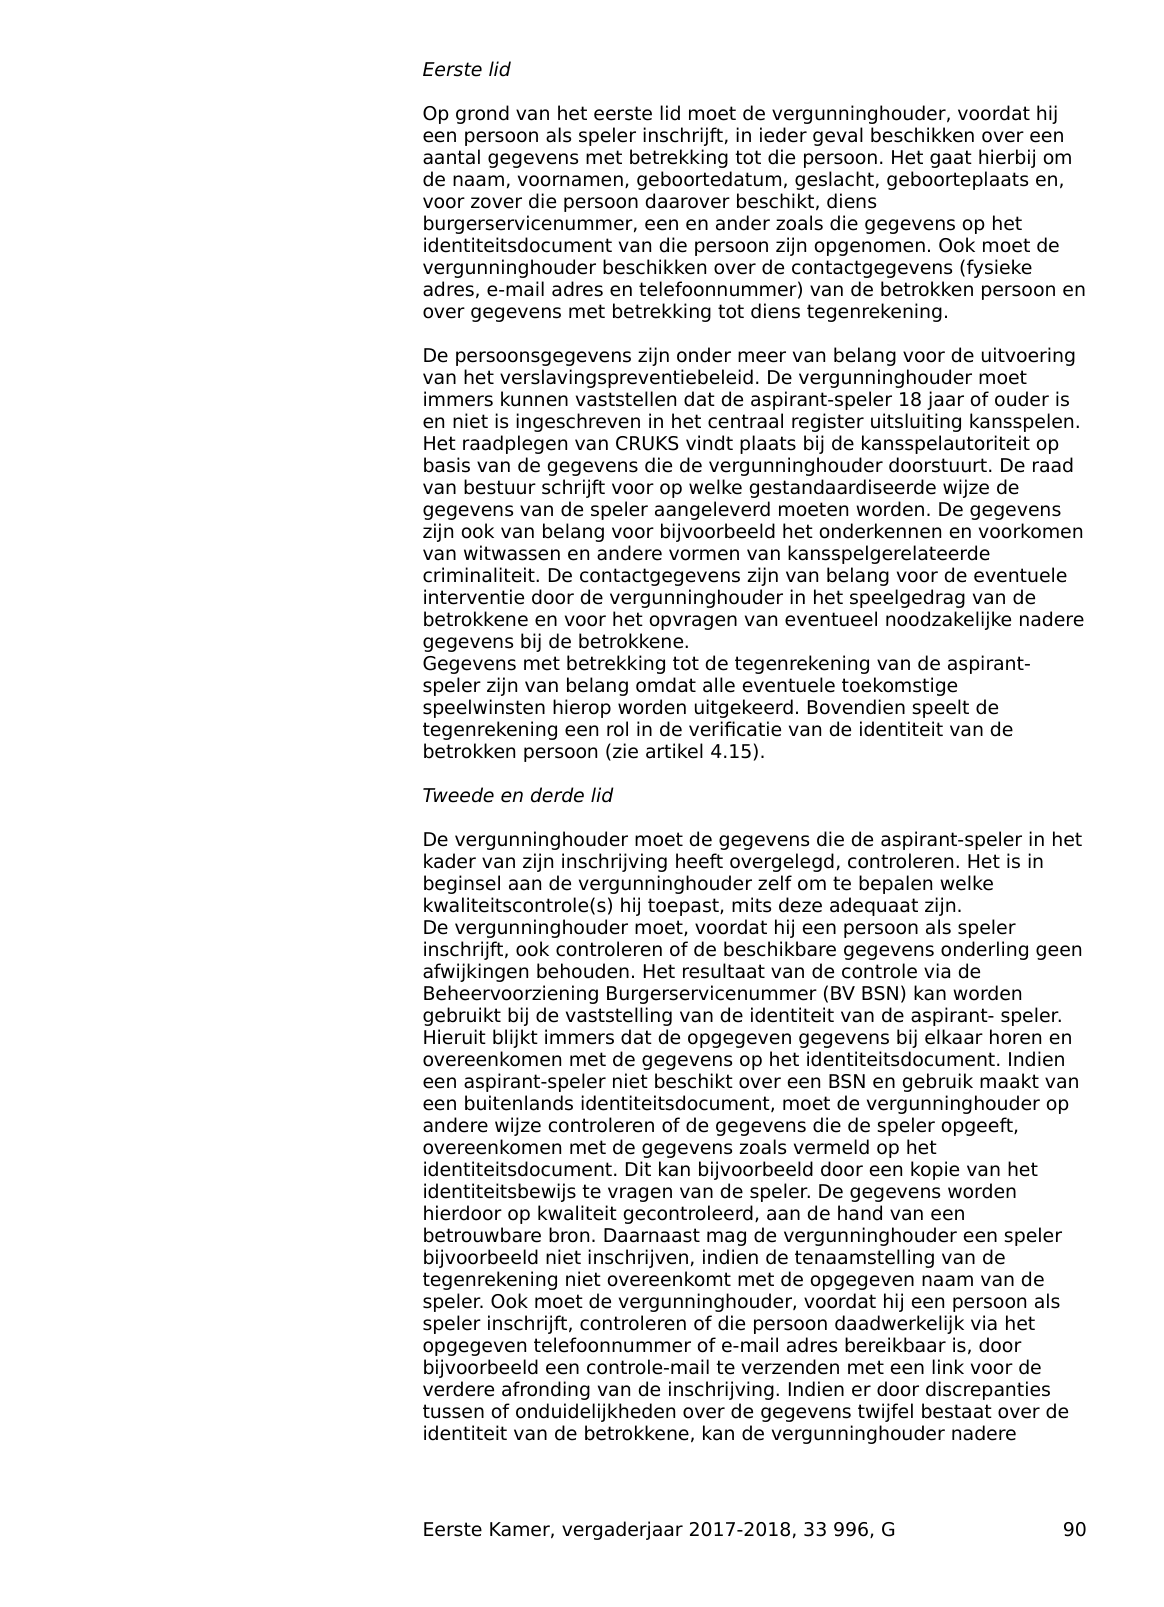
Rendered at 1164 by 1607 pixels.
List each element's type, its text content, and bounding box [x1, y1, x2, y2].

subtitle Eerste lid [422, 59, 1087, 81]
text De persoonsgegevens zijn onder meer van belang voor de uitvoering van het verslavingspreventiebeleid. De vergunninghouder moet immers kunnen vaststellen dat de aspirant-speler 18 jaar of ouder is en niet is ingeschreven in het centraal register uitsluiting kansspelen. Het raadplegen van CRUKS vindt plaats bij de kansspelautoriteit op basis van de gegevens die de vergunninghouder doorstuurt. De raad van bestuur schrijft voor op welke gestandaardiseerde wijze de gegevens van de speler aangeleverd moeten worden. De gegevens zijn ook van belang voor bijvoorbeeld het onderkennen en voorkomen van witwassen en andere vormen van kansspelgerelateerde criminaliteit. De contactgegevens zijn van belang voor de eventuele interventie door de vergunninghouder in het speelgedrag van de betrokkene en voor het opvragen van eventueel noodzakelijke nadere gegevens bij de betrokkene. [422, 345, 1087, 653]
text De vergunninghouder moet de gegevens die de aspirant-speler in het kader van zijn inschrijving heeft overgelegd, controleren. Het is in beginsel aan de vergunninghouder zelf om te bepalen welke kwaliteitscontrole(s) hij toepast, mits deze adequaat zijn. [422, 829, 1087, 917]
subtitle Tweede en derde lid [422, 785, 1087, 807]
text Gegevens met betrekking tot de tegenrekening van de aspirant-speler zijn van belang omdat alle eventuele toekomstige speelwinsten hierop worden uitgekeerd. Bovendien speelt de tegenrekening een rol in de verificatie van de identiteit van de betrokken persoon (zie artikel 4.15). [422, 653, 1087, 763]
text De vergunninghouder moet, voordat hij een persoon als speler inschrijft, ook controleren of de beschikbare gegevens onderling geen afwijkingen behouden. Het resultaat van de controle via de Beheervoorziening Burgerservicenummer (BV BSN) kan worden gebruikt bij de vaststelling van de identiteit van de aspirant- speler. Hieruit blijkt immers dat de opgegeven gegevens bij elkaar horen en overeenkomen met de gegevens op het identiteitsdocument. Indien een aspirant-speler niet beschikt over een BSN en gebruik maakt van een buitenlands identiteitsdocument, moet de vergunninghouder op andere wijze controleren of de gegevens die de speler opgeeft, overeenkomen met de gegevens zoals vermeld op het identiteitsdocument. Dit kan bijvoorbeeld door een kopie van het identiteitsbewijs te vragen van de speler. De gegevens worden hierdoor op kwaliteit gecontroleerd, aan de hand van een betrouwbare bron. Daarnaast mag de vergunninghouder een speler bijvoorbeeld niet inschrijven, indien de tenaamstelling van de tegenrekening niet overeenkomt met de opgegeven naam van de speler. Ook moet de vergunninghouder, voordat hij een persoon als speler inschrijft, controleren of die persoon daadwerkelijk via het opgegeven telefoonnummer of e-mail adres bereikbaar is, door bijvoorbeeld een controle-mail te verzenden met een link voor de verdere afronding van de inschrijving. Indien er door discrepanties tussen of onduidelijkheden over de gegevens twijfel bestaat over de identiteit van de betrokkene, kan de vergunninghouder nadere [422, 917, 1087, 1444]
text Op grond van het eerste lid moet de vergunninghouder, voordat hij een persoon als speler inschrijft, in ieder geval beschikken over een aantal gegevens met betrekking tot die persoon. Het gaat hierbij om de naam, voornamen, geboortedatum, geslacht, geboorteplaats en, voor zover die persoon daarover beschikt, diens burgerservicenummer, een en ander zoals die gegevens op het identiteitsdocument van die persoon zijn opgenomen. Ook moet de vergunninghouder beschikken over de contactgegevens (fysieke adres, e-mail adres en telefoonnummer) van de betrokken persoon en over gegevens met betrekking tot diens tegenrekening. [422, 103, 1087, 323]
